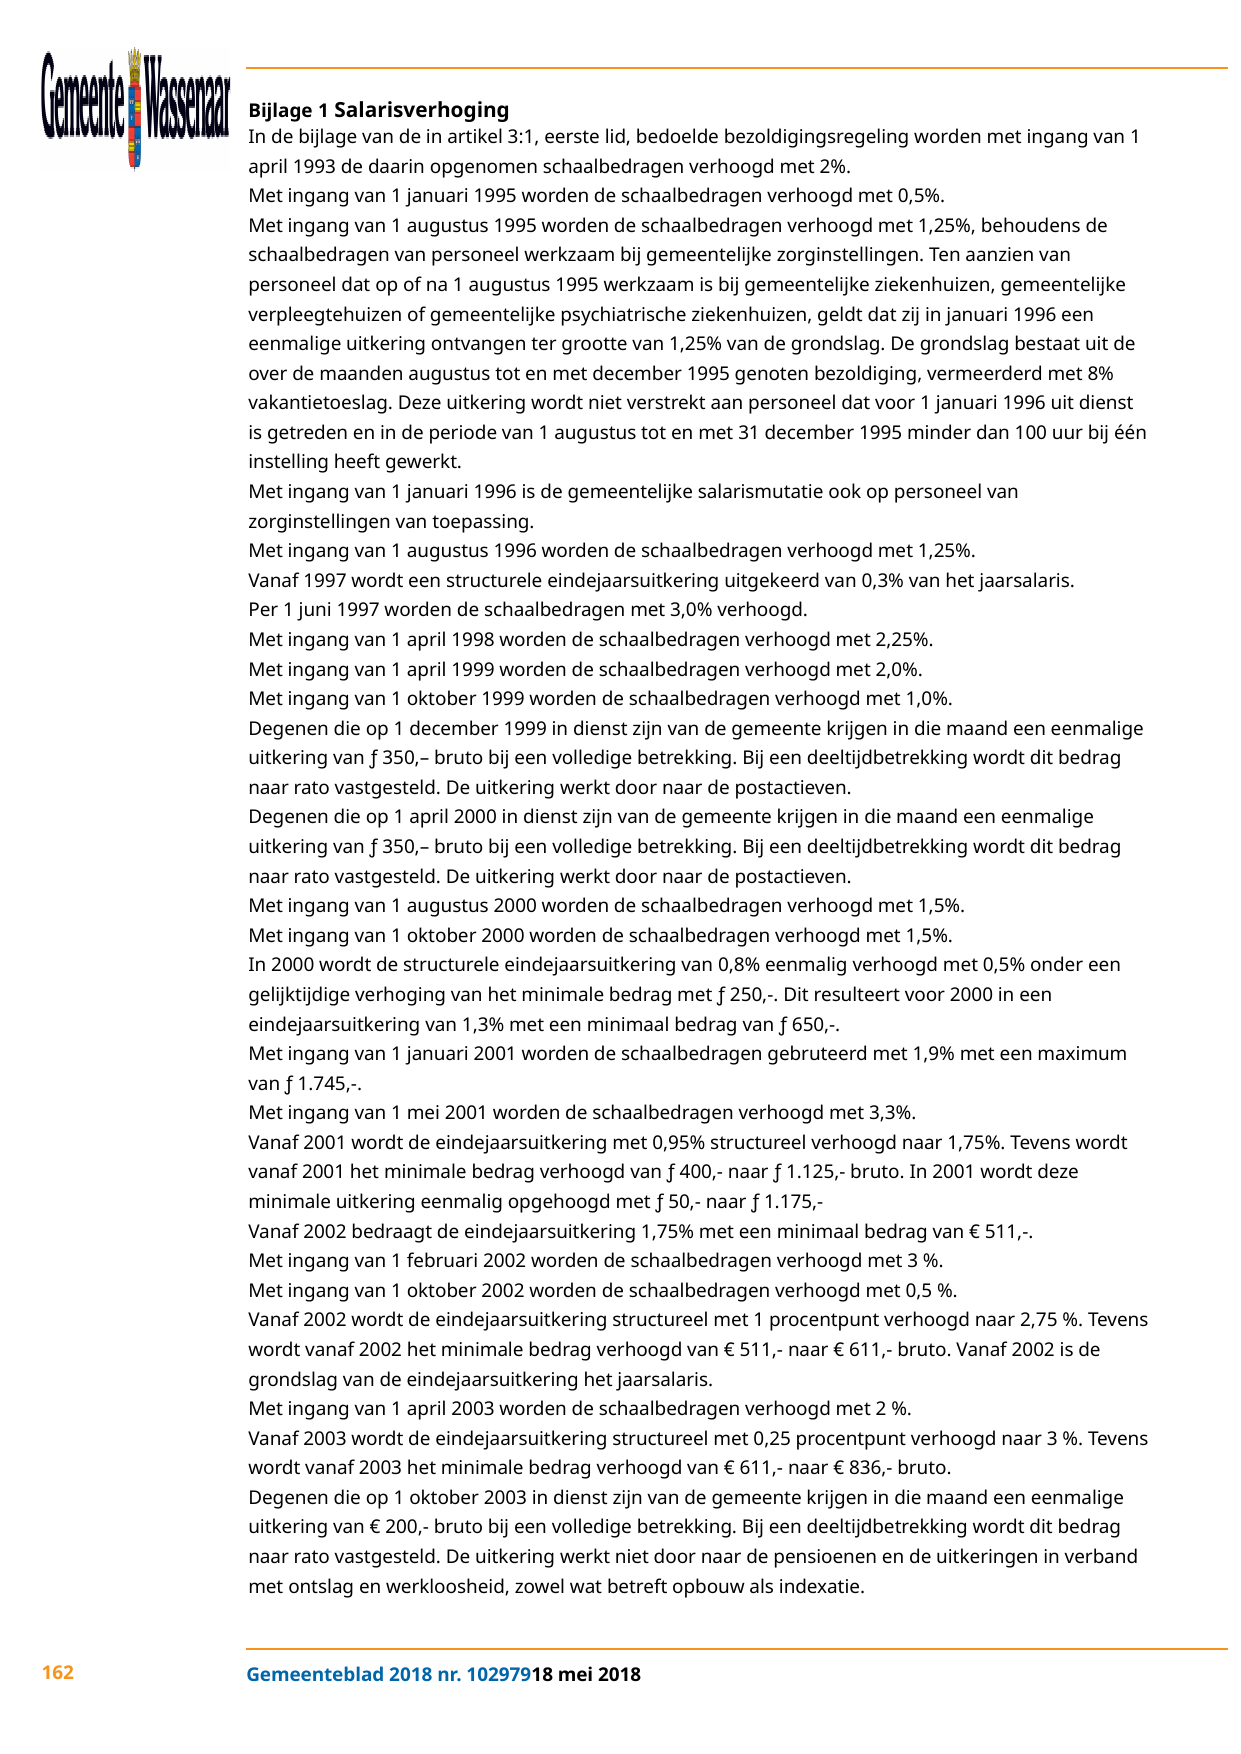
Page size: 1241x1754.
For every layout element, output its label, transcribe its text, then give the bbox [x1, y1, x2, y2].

picture [41, 47, 231, 172]
text In de bijlage van de in artikel 3:1, eerste lid, bedoelde bezoldigingsregeling worden met ingang van 1 april 1993 de daarin opgenomen schaalbedragen verhoogd met 2%. [248, 123, 1152, 179]
text Met ingang van 1 april 2003 worden de schaalbedragen verhoogd met 2 %. [248, 1395, 1152, 1421]
text Met ingang van 1 augustus 1995 worden de schaalbedragen verhoogd met 1,25%, behoudens de schaalbedragen van personeel werkzaam bij gemeentelijke zorginstellingen. Ten aanzien van personeel dat op of na 1 augustus 1995 werkzaam is bij gemeentelijke ziekenhuizen, gemeentelijke verpleegtehuizen of gemeentelijke psychiatrische ziekenhuizen, geldt dat zij in januari 1996 een eenmalige uitkering ontvangen ter grootte van 1,25% van de grondslag. De grondslag bestaat uit de over de maanden augustus tot en met december 1995 genoten bezoldiging, vermeerderd met 8% vakantietoeslag. Deze uitkering wordt niet verstrekt aan personeel dat voor 1 januari 1996 uit dienst is getreden en in de periode van 1 augustus tot en met 31 december 1995 minder dan 100 uur bij één instelling heeft gewerkt. [248, 212, 1152, 474]
text Vanaf 2002 bedraagt de eindejaarsuitkering 1,75% met een minimaal bedrag van € 511,-. [248, 1218, 1152, 1244]
text Degenen die op 1 december 1999 in dienst zijn van de gemeente krijgen in die maand een eenmalige uitkering van ƒ 350,– bruto bij een volledige betrekking. Bij een deeltijdbetrekking wordt dit bedrag naar rato vastgesteld. De uitkering werkt door naar de postactieven. [248, 715, 1152, 800]
text Vanaf 2001 wordt de eindejaarsuitkering met 0,95% structureel verhoogd naar 1,75%. Tevens wordt vanaf 2001 het minimale bedrag verhoogd van ƒ 400,- naar ƒ 1.125,- bruto. In 2001 wordt deze minimale uitkering eenmalig opgehoogd met ƒ 50,- naar ƒ 1.175,- [248, 1129, 1152, 1214]
text Met ingang van 1 oktober 1999 worden de schaalbedragen verhoogd met 1,0%. [248, 685, 1152, 711]
text Met ingang van 1 januari 1995 worden de schaalbedragen verhoogd met 0,5%. [248, 182, 1152, 208]
text Vanaf 2002 wordt de eindejaarsuitkering structureel met 1 procentpunt verhoogd naar 2,75 %. Tevens wordt vanaf 2002 het minimale bedrag verhoogd van € 511,- naar € 611,- bruto. Vanaf 2002 is de grondslag van de eindejaarsuitkering het jaarsalaris. [248, 1307, 1152, 1392]
text Met ingang van 1 augustus 2000 worden de schaalbedragen verhoogd met 1,5%. [248, 892, 1152, 918]
text Met ingang van 1 januari 1996 is de gemeentelijke salarismutatie ook op personeel van zorginstellingen van toepassing. [248, 478, 1152, 534]
text Degenen die op 1 april 2000 in dienst zijn van de gemeente krijgen in die maand een eenmalige uitkering van ƒ 350,– bruto bij een volledige betrekking. Bij een deeltijdbetrekking wordt dit bedrag naar rato vastgesteld. De uitkering werkt door naar de postactieven. [248, 804, 1152, 889]
text Met ingang van 1 oktober 2002 worden de schaalbedragen verhoogd met 0,5 %. [248, 1277, 1152, 1303]
text Met ingang van 1 augustus 1996 worden de schaalbedragen verhoogd met 1,25%. [248, 537, 1152, 563]
text Met ingang van 1 april 1999 worden de schaalbedragen verhoogd met 2,0%. [248, 656, 1152, 682]
text Bijlage 1 Salarisverhoging [248, 95, 1152, 123]
text Met ingang van 1 februari 2002 worden de schaalbedragen verhoogd met 3 %. [248, 1247, 1152, 1273]
text Met ingang van 1 april 1998 worden de schaalbedragen verhoogd met 2,25%. [248, 626, 1152, 652]
text Met ingang van 1 oktober 2000 worden de schaalbedragen verhoogd met 1,5%. [248, 922, 1152, 948]
text Vanaf 1997 wordt een structurele eindejaarsuitkering uitgekeerd van 0,3% van het jaarsalaris. [248, 567, 1152, 593]
text Vanaf 2003 wordt de eindejaarsuitkering structureel met 0,25 procentpunt verhoogd naar 3 %. Tevens wordt vanaf 2003 het minimale bedrag verhoogd van € 611,- naar € 836,- bruto. [248, 1425, 1152, 1480]
text Met ingang van 1 mei 2001 worden de schaalbedragen verhoogd met 3,3%. [248, 1099, 1152, 1125]
text Met ingang van 1 januari 2001 worden de schaalbedragen gebruteerd met 1,9% met een maximum van ƒ 1.745,-. [248, 1040, 1152, 1096]
text Per 1 juni 1997 worden de schaalbedragen met 3,0% verhoogd. [248, 597, 1152, 622]
text Degenen die op 1 oktober 2003 in dienst zijn van de gemeente krijgen in die maand een eenmalige uitkering van € 200,- bruto bij een volledige betrekking. Bij een deeltijdbetrekking wordt dit bedrag naar rato vastgesteld. De uitkering werkt niet door naar de pensioenen en de uitkeringen in verband met ontslag en werkloosheid, zowel wat betreft opbouw als indexatie. [248, 1484, 1152, 1599]
text In 2000 wordt de structurele eindejaarsuitkering van 0,8% eenmalig verhoogd met 0,5% onder een gelijktijdige verhoging van het minimale bedrag met ƒ 250,-. Dit resulteert voor 2000 in een eindejaarsuitkering van 1,3% met een minimaal bedrag van ƒ 650,-. [248, 952, 1152, 1037]
